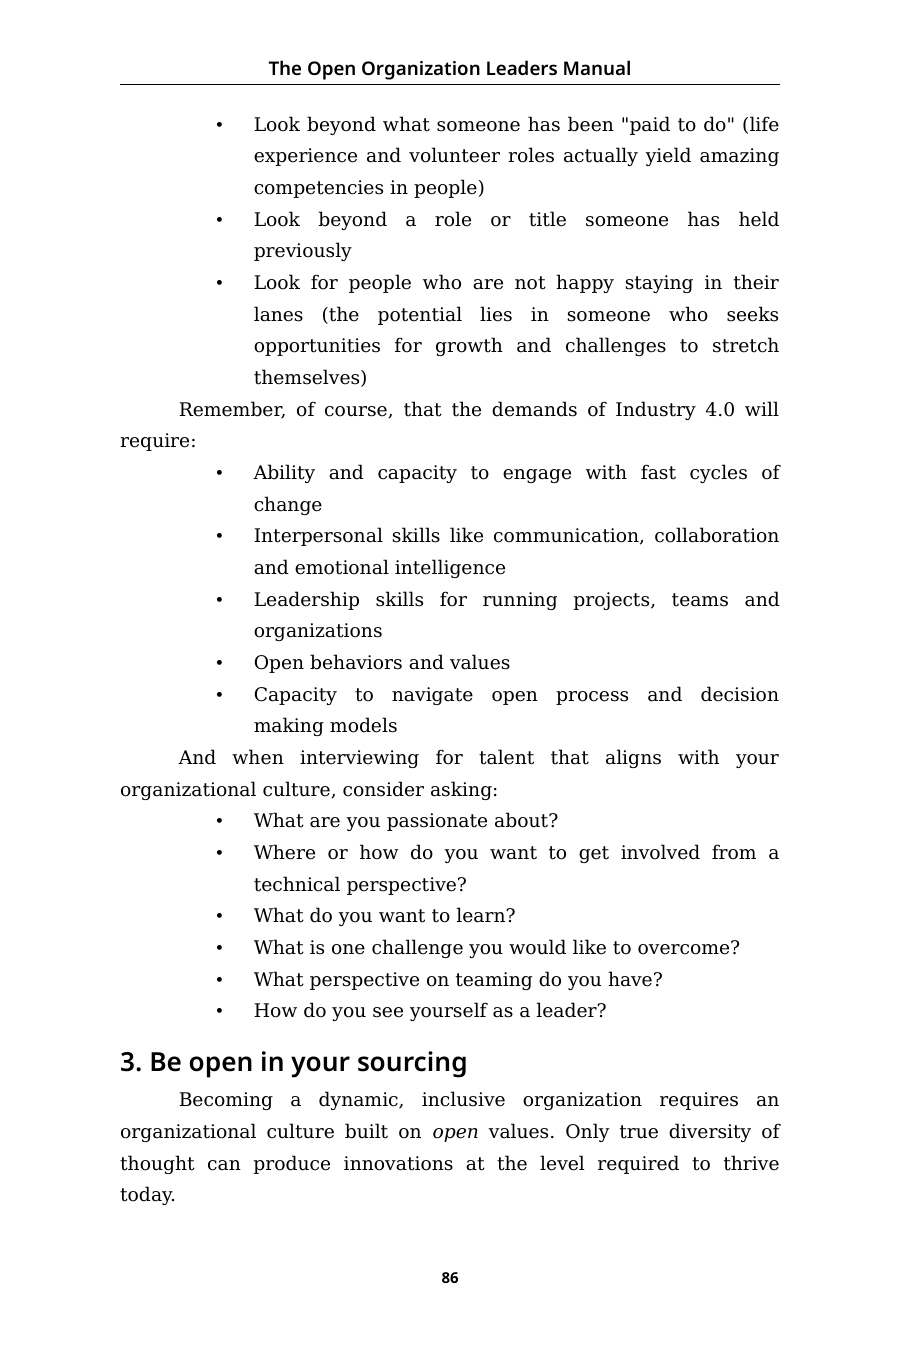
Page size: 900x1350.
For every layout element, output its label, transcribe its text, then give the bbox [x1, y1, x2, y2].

list Where or how do you want to get involved from a technical perspective? [216, 842, 780, 896]
text Becoming a dynamic, inclusive organization requires an organizational culture built on open values. Only true diversity of thought can produce innovations at the level required to thrive today. [120, 1089, 780, 1206]
list Open behaviors and values [216, 652, 780, 674]
text Remember, of course, that the demands of Industry 4.0 will require: [120, 399, 780, 452]
list What perspective on teaming do you have? [216, 969, 780, 991]
list Look beyond a role or title someone has held previously [216, 209, 780, 262]
list Look for people who are not happy staying in their lanes (the potential lies in someone who seeks opportunities for growth and challenges to stretch themselves) [216, 272, 780, 389]
list Leadership skills for running projects, teams and organizations [216, 589, 780, 642]
list What is one challenge you would like to overcome? [216, 937, 780, 959]
list Look beyond what someone has been "paid to do" (life experience and volunteer roles actually yield amazing competencies in people) [216, 114, 780, 199]
list What are you passionate about? [216, 811, 780, 832]
list Interpersonal skills like communication, collaboration and emotional intelligence [216, 526, 780, 579]
list What do you want to learn? [216, 906, 780, 927]
list Capacity to navigate open process and decision making models [216, 684, 780, 737]
list How do you see yourself as a leader? [216, 1001, 780, 1022]
subtitle 3. Be open in your sourcing [120, 1047, 780, 1077]
list Ability and capacity to engage with fast cycles of change [216, 462, 780, 516]
text And when interviewing for talent that aligns with your organizational culture, consider asking: [120, 747, 780, 801]
